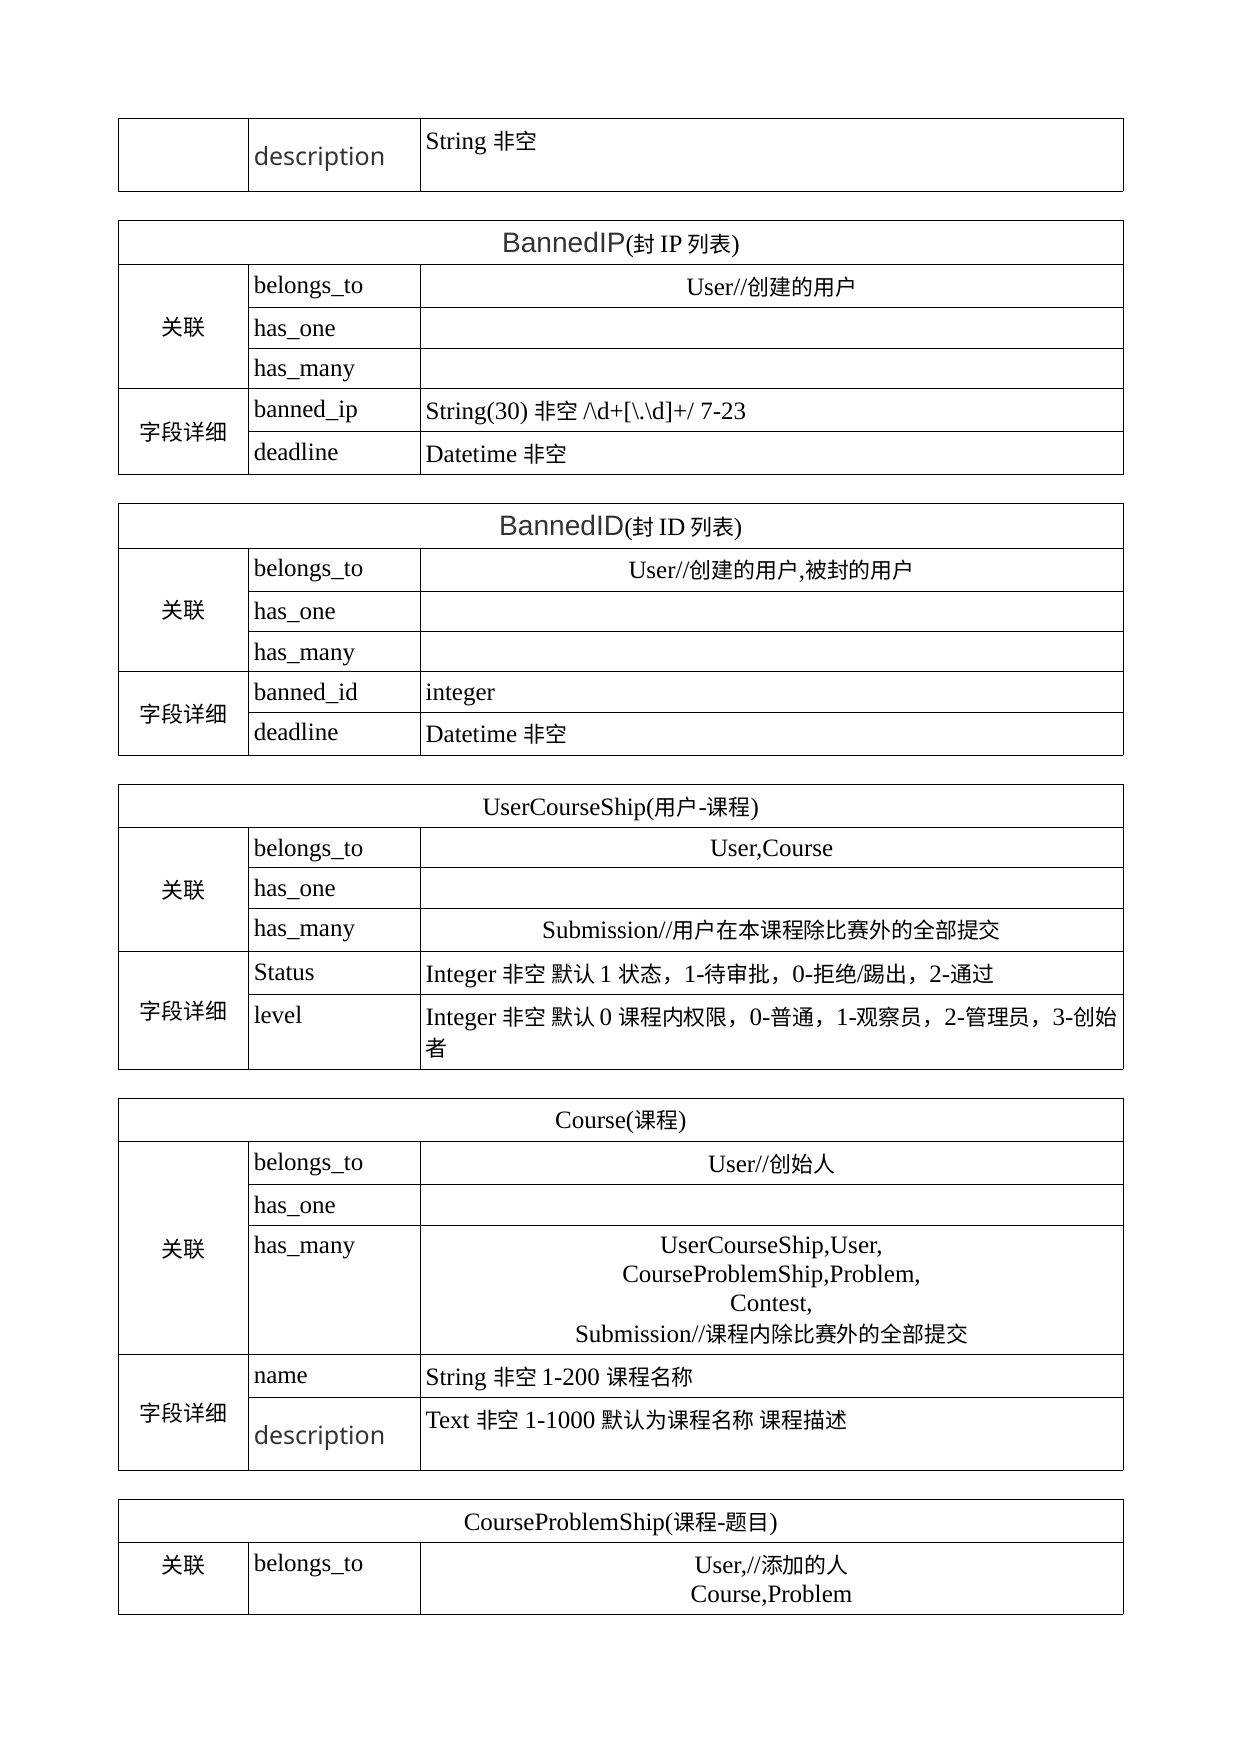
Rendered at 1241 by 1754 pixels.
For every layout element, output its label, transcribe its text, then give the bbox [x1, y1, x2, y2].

table_header Course(课程) [119, 1099, 1123, 1141]
table_cell User//创建的用户,被封的用户 [421, 549, 1123, 591]
table_cell Datetime 非空 [421, 713, 1123, 755]
table_cell User//创建的用户 [421, 265, 1123, 307]
table_cell banned_id [249, 672, 420, 712]
table_cell String 非空 1-200 课程名称 [421, 1355, 1123, 1397]
table_cell Datetime 非空 [421, 432, 1123, 474]
table_cell banned_ip [249, 389, 420, 431]
table_cell name [249, 1355, 420, 1397]
table_cell has_one [249, 868, 420, 907]
table_cell 关联 [119, 1543, 248, 1614]
table_cell [421, 632, 1123, 671]
table_cell has_many [249, 349, 420, 388]
table_cell UserCourseShip,User, CourseProblemShip,Problem, Contest, Submission//课程内除比赛外的全部提交 [421, 1226, 1123, 1354]
table_cell User,//添加的人 Course,Problem [421, 1543, 1123, 1614]
table_cell deadline [249, 713, 420, 755]
table_cell deadline [249, 432, 420, 474]
table_cell Text 非空 1-1000 默认为课程名称 课程描述 [421, 1398, 1123, 1470]
table_header BannedIP(封IP列表) [119, 221, 1123, 264]
table_cell belongs_to [249, 1142, 420, 1184]
table_cell has_many [249, 909, 420, 951]
table_header CourseProblemShip(课程-题目) [119, 1500, 1123, 1542]
table_cell Status [249, 952, 420, 994]
table_cell 字段详细 [119, 952, 248, 1069]
table_cell String 非空 [421, 119, 1123, 191]
table_cell has_many [249, 632, 420, 671]
table_cell Submission//用户在本课程除比赛外的全部提交 [421, 909, 1123, 951]
table_cell [421, 349, 1123, 388]
table_header BannedID(封ID列表) [119, 504, 1123, 547]
table_cell belongs_to [249, 1543, 420, 1614]
table_cell 字段详细 [119, 672, 248, 755]
table_cell integer [421, 672, 1123, 712]
table_cell [421, 1185, 1123, 1224]
table_cell User//创始人 [421, 1142, 1123, 1184]
table_cell Integer 非空 默认1 状态，1-待审批，0-拒绝/踢出，2-通过 [421, 952, 1123, 994]
table_cell description [249, 1398, 420, 1470]
table_cell String(30) 非空 /\d+[\.\d]+/ 7-23 [421, 389, 1123, 431]
table_cell has_one [249, 308, 420, 347]
table_cell has_one [249, 1185, 420, 1224]
table_cell 关联 [119, 828, 248, 951]
table_cell has_one [249, 592, 420, 631]
table_cell [421, 868, 1123, 907]
table_cell has_many [249, 1226, 420, 1354]
table_cell 关联 [119, 549, 248, 671]
table_cell [119, 119, 248, 191]
table_header UserCourseShip(用户-课程) [119, 785, 1123, 827]
table_cell belongs_to [249, 265, 420, 307]
table_cell [421, 308, 1123, 347]
table_cell belongs_to [249, 828, 420, 867]
table_cell Integer 非空 默认0 课程内权限，0-普通，1-观察员，2-管理员，3-创始者 [421, 995, 1123, 1069]
table_cell User,Course [421, 828, 1123, 867]
table_cell 关联 [119, 1142, 248, 1354]
table_cell description [249, 119, 420, 191]
table_cell 字段详细 [119, 389, 248, 474]
table_cell level [249, 995, 420, 1069]
table_cell 字段详细 [119, 1355, 248, 1470]
table_cell 关联 [119, 265, 248, 388]
table_cell belongs_to [249, 549, 420, 591]
table_cell [421, 592, 1123, 631]
